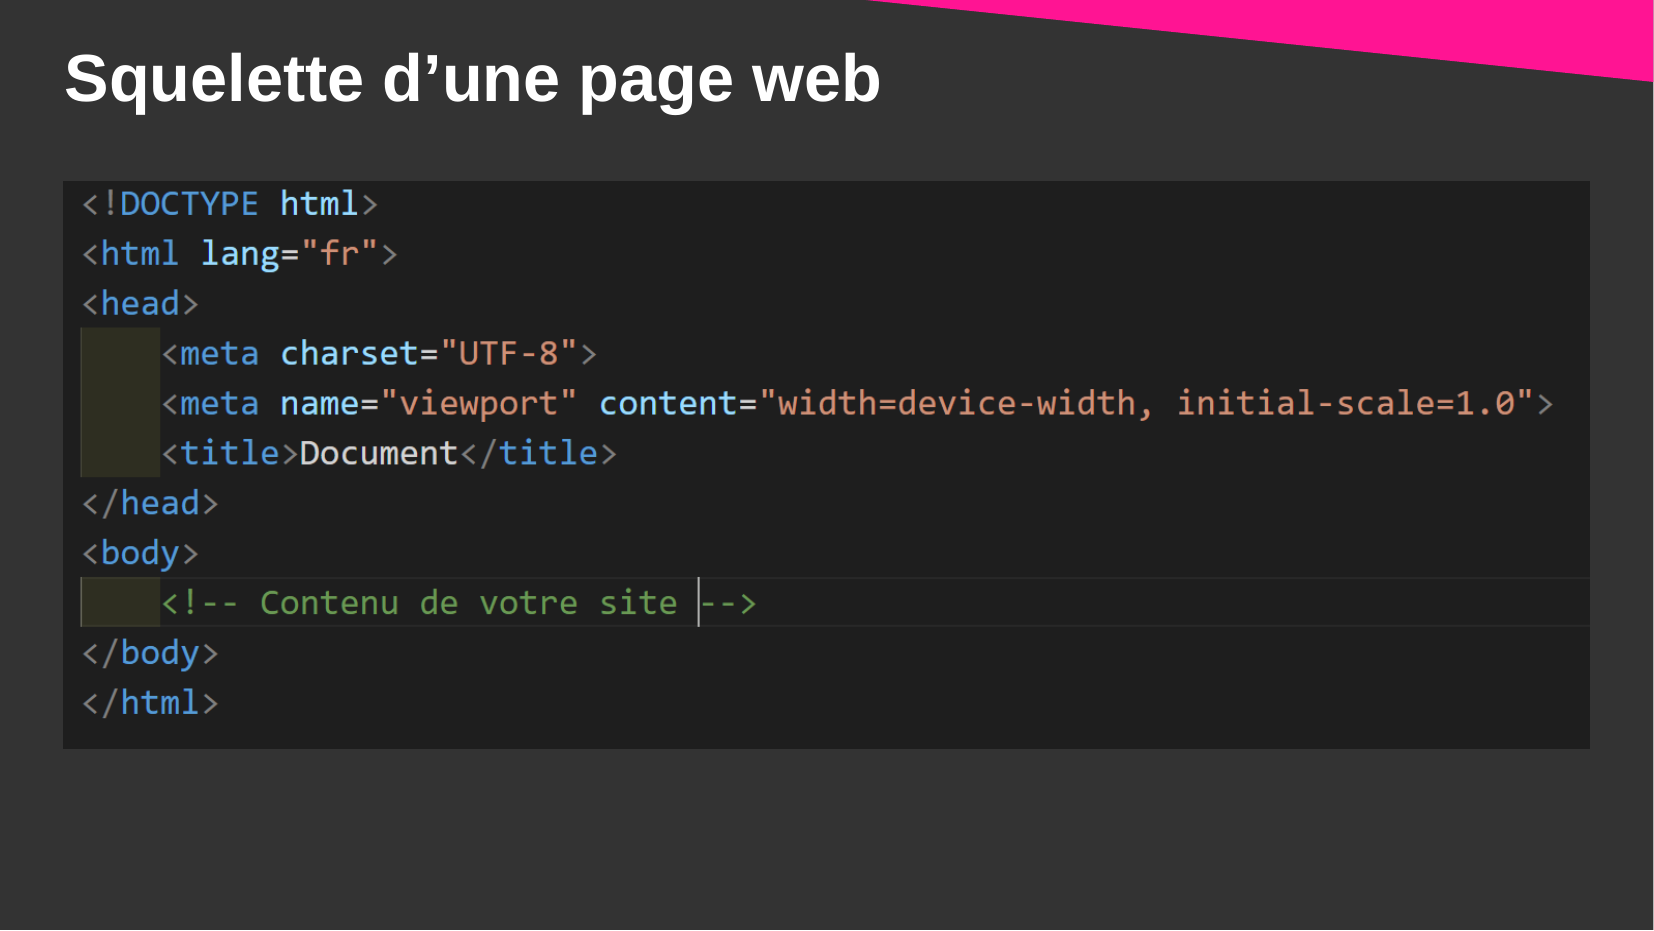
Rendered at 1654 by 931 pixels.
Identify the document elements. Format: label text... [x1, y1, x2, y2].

picture [63, 181, 1590, 749]
title Squelette d’une page web [64, 40, 1063, 118]
text_box [865, 0, 1654, 82]
